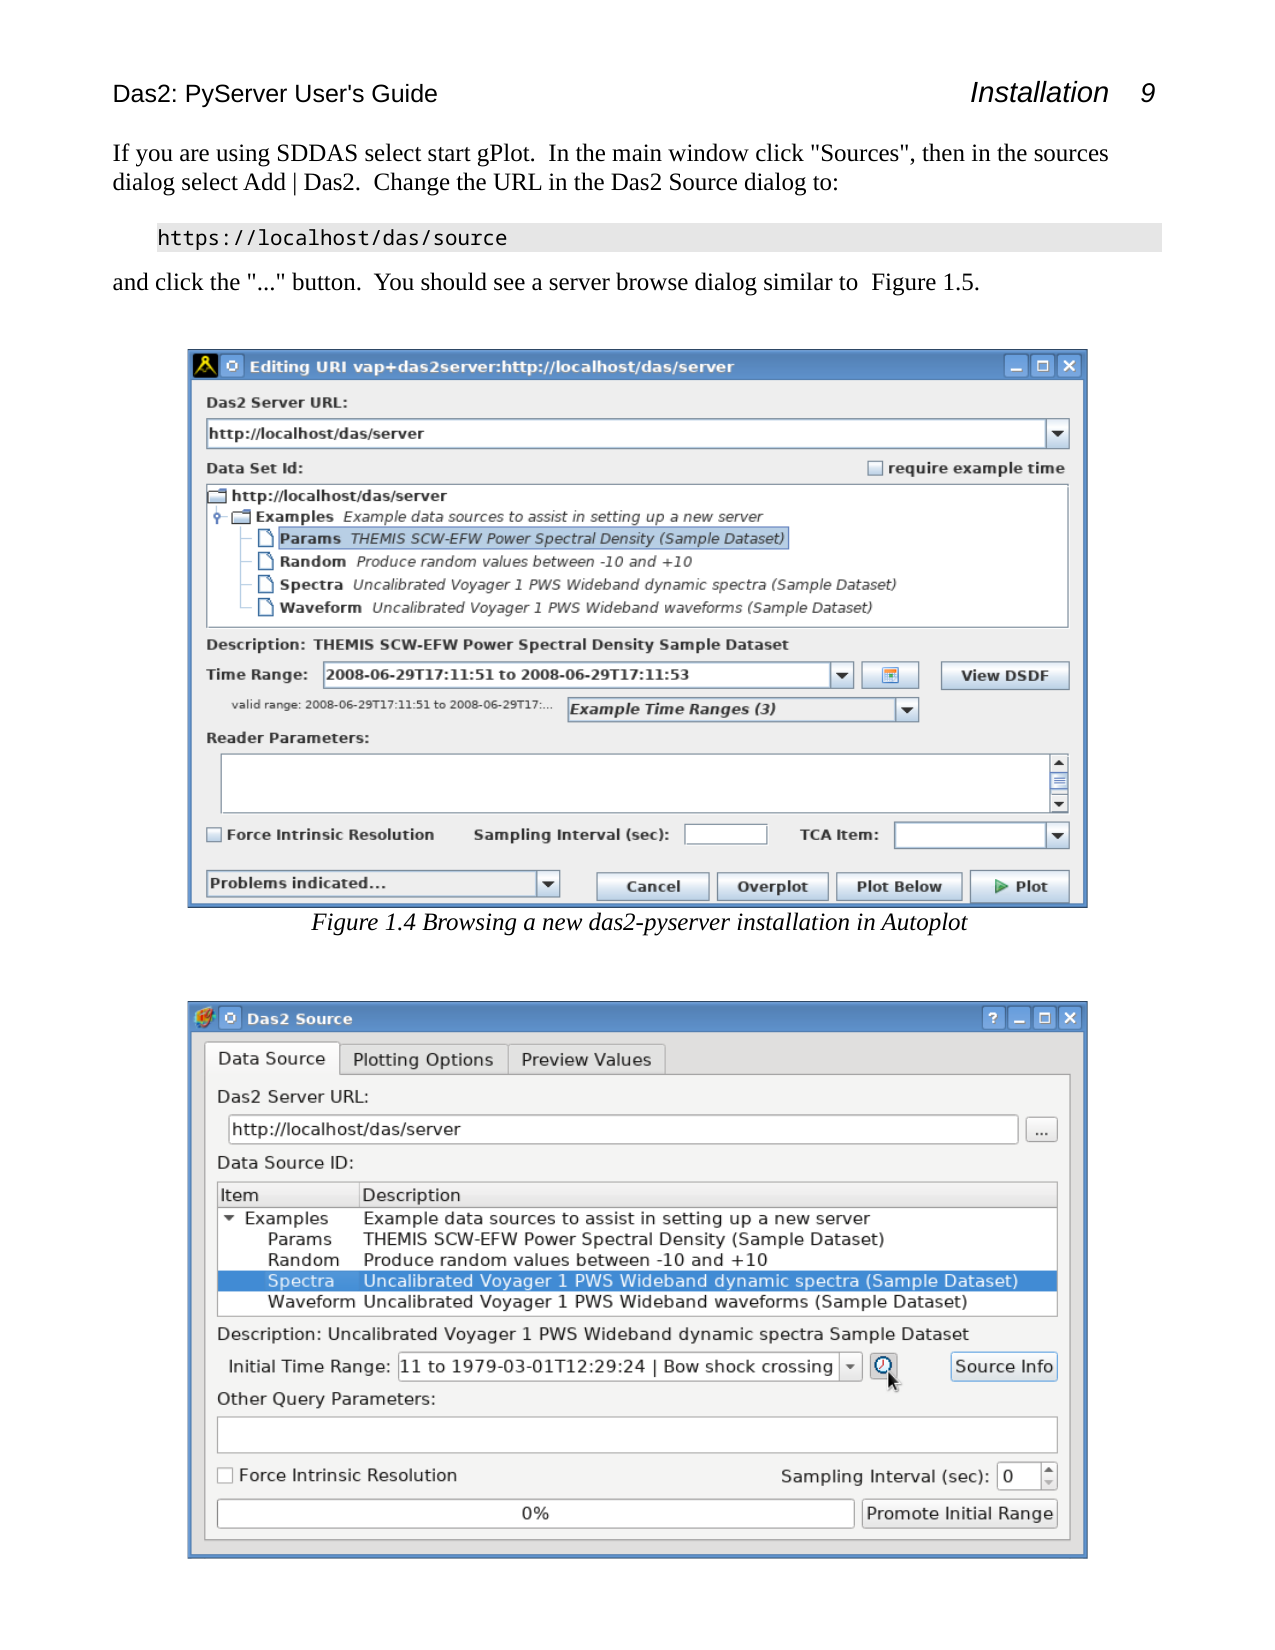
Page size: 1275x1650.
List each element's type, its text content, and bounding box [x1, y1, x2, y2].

text https://localhost/das/source [157, 223, 1162, 252]
text If you are using SDDAS select start gPlot. In the main window click "Sources", then in the sources dialog select Add | Das2. Change the URL in the Das2 Source dialog to: [112, 138, 1162, 196]
list Browsing a new das2-pyserver installation in Autoplot [112, 908, 1162, 936]
picture [187, 1001, 1088, 1560]
text and click the "..." button. You should see a server browse dialog similar to Figure 1.5. [112, 267, 1162, 296]
picture [187, 349, 1088, 908]
